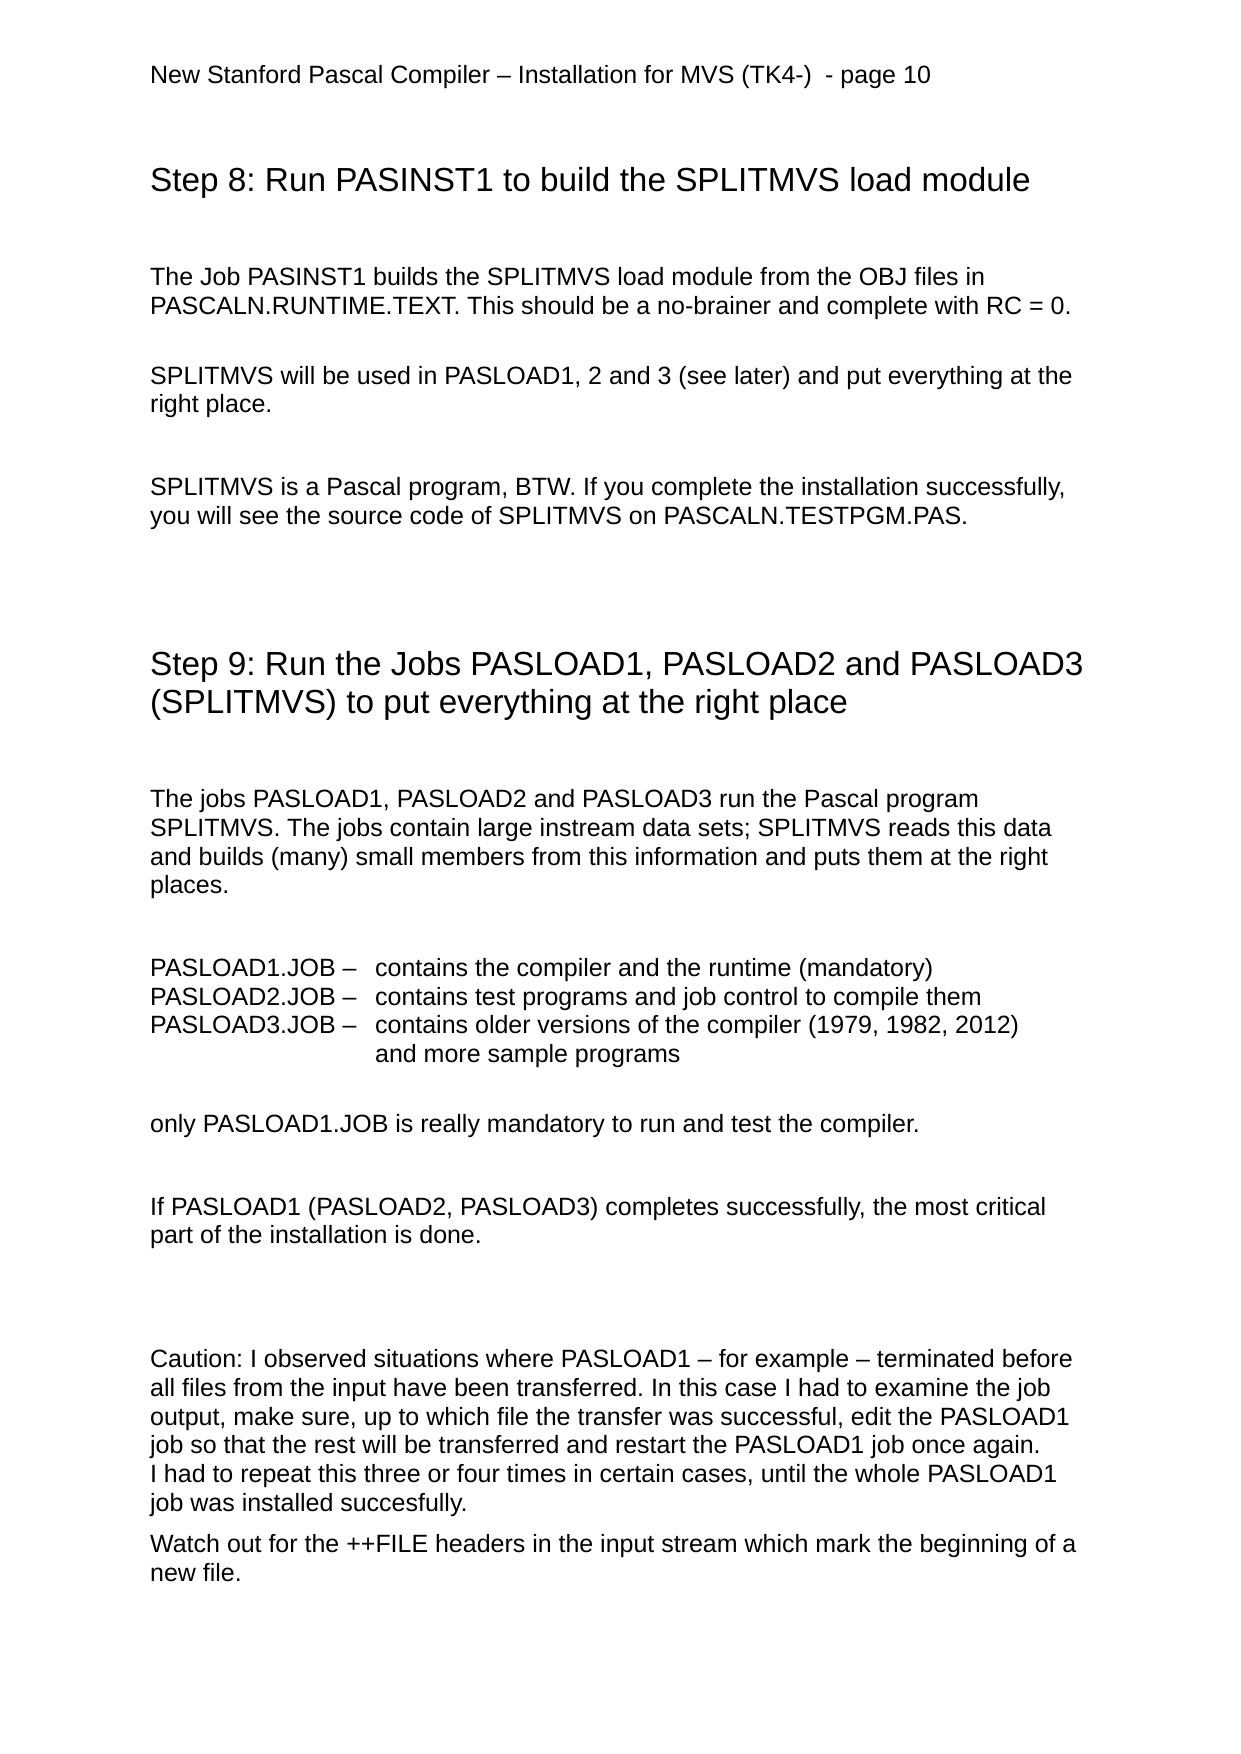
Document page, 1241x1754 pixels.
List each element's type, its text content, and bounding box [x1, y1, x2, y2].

text PASLOAD1.JOB – contains the compiler and the runtime (mandatory) PASLOAD2.JOB – contains test programs and job control to compile them PASLOAD3.JOB – contains older versions of the compiler (1979, 1982, 2012) and more sample programs [150, 953, 1090, 1097]
text Watch out for the ++FILE headers in the input stream which mark the beginning of a new file. [150, 1529, 1090, 1587]
text only PASLOAD1.JOB is really mandatory to run and test the compiler. [150, 1109, 1090, 1138]
text Step 8: Run PASINST1 to build the SPLITMVS load module [150, 160, 1090, 198]
text Caution: I observed situations where PASLOAD1 – for example – terminated before all files from the input have been transferred. In this case I had to examine the job output, make sure, up to which file the transfer was successful, edit the PASLOAD1 job so that the rest will be transferred and restart the PASLOAD1 job once again. I had to repeat this three or four times in certain cases, until the whole PASLOAD1 job was installed succesfully. [150, 1344, 1090, 1517]
text The jobs PASLOAD1, PASLOAD2 and PASLOAD3 run the Pascal program SPLITMVS. The jobs contain large instream data sets; SPLITMVS reads this data and builds (many) small members from this information and puts them at the right places. [150, 784, 1090, 899]
text The Job PASINST1 builds the SPLITMVS load module from the OBJ files in PASCALN.RUNTIME.TEXT. This should be a no-brainer and complete with RC = 0. [150, 262, 1090, 319]
text If PASLOAD1 (PASLOAD2, PASLOAD3) completes successfully, the most critical part of the installation is done. [150, 1192, 1090, 1249]
text SPLITMVS will be used in PASLOAD1, 2 and 3 (see later) and put everything at the right place. [150, 332, 1090, 418]
text Step 9: Run the Jobs PASLOAD1, PASLOAD2 and PASLOAD3 (SPLITMVS) to put everything at the right place [150, 644, 1090, 721]
text SPLITMVS is a Pascal program, BTW. If you complete the installation successfully, you will see the source code of SPLITMVS on PASCALN.TESTPGM.PAS. [150, 472, 1090, 529]
